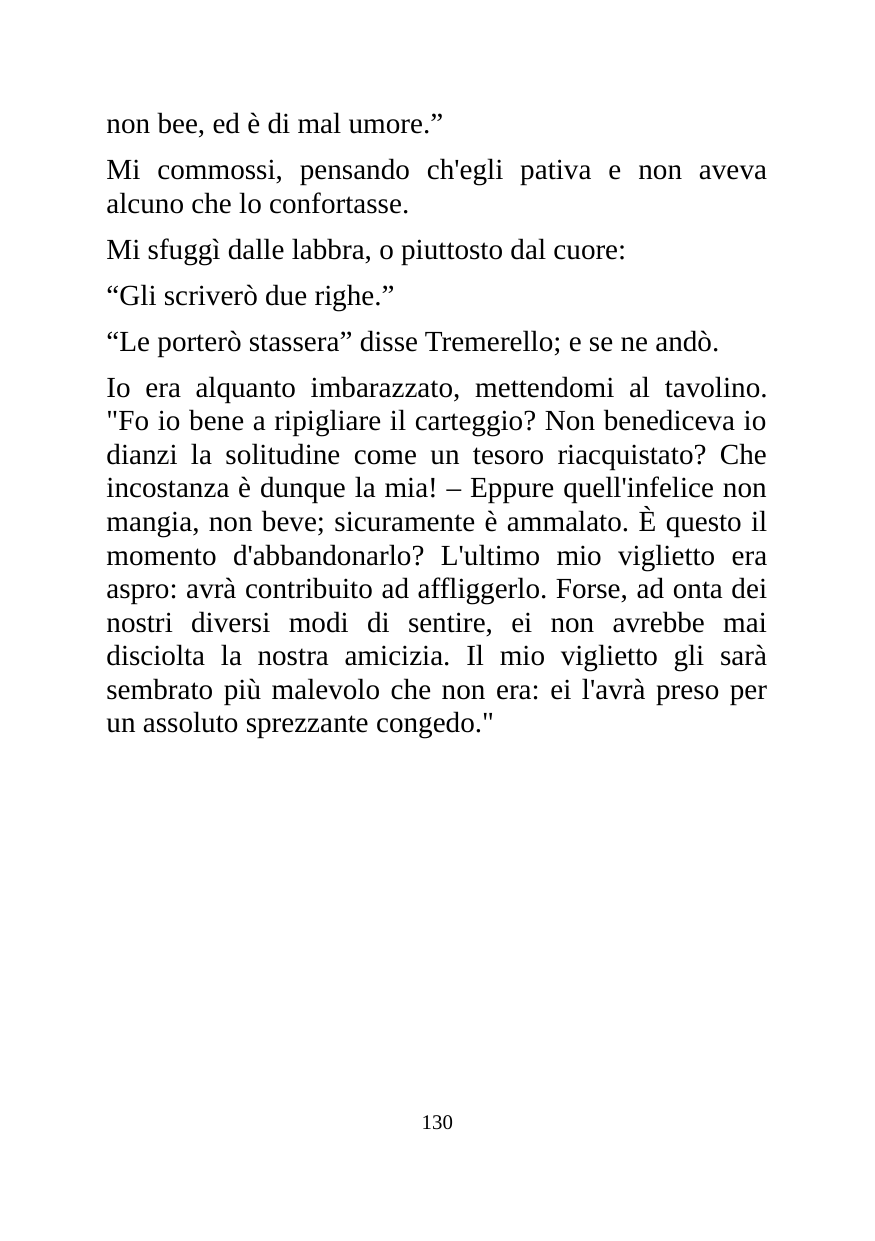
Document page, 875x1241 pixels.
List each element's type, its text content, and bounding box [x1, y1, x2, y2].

text Io era alquanto imbarazzato, mettendomi al tavolino. "Fo io bene a ripigliare il carteggio? Non benediceva io dianzi la solitudine come un tesoro riacquistato? Che incostanza è dunque la mia! – Eppure quell'infelice non mangia, non beve; sicuramente è ammalato. È questo il momento d'abbandonarlo? L'ultimo mio viglietto era aspro: avrà contribuito ad affliggerlo. Forse, ad onta dei nostri diversi modi di sentire, ei non avrebbe mai disciolta la nostra amicizia. Il mio viglietto gli sarà sembrato più malevolo che non era: ei l'avrà preso per un assoluto sprezzante congedo." [106, 370, 768, 739]
text non bee, ed è di mal umore.” [106, 106, 768, 140]
text “Le porterò stassera” disse Tremerello; e se ne andò. [106, 324, 768, 357]
text “Gli scriverò due righe.” [106, 278, 768, 311]
text Mi commossi, pensando ch'egli pativa e non aveva alcuno che lo confortasse. [106, 152, 768, 219]
text Mi sfuggì dalle labbra, o piuttosto dal cuore: [106, 232, 768, 265]
